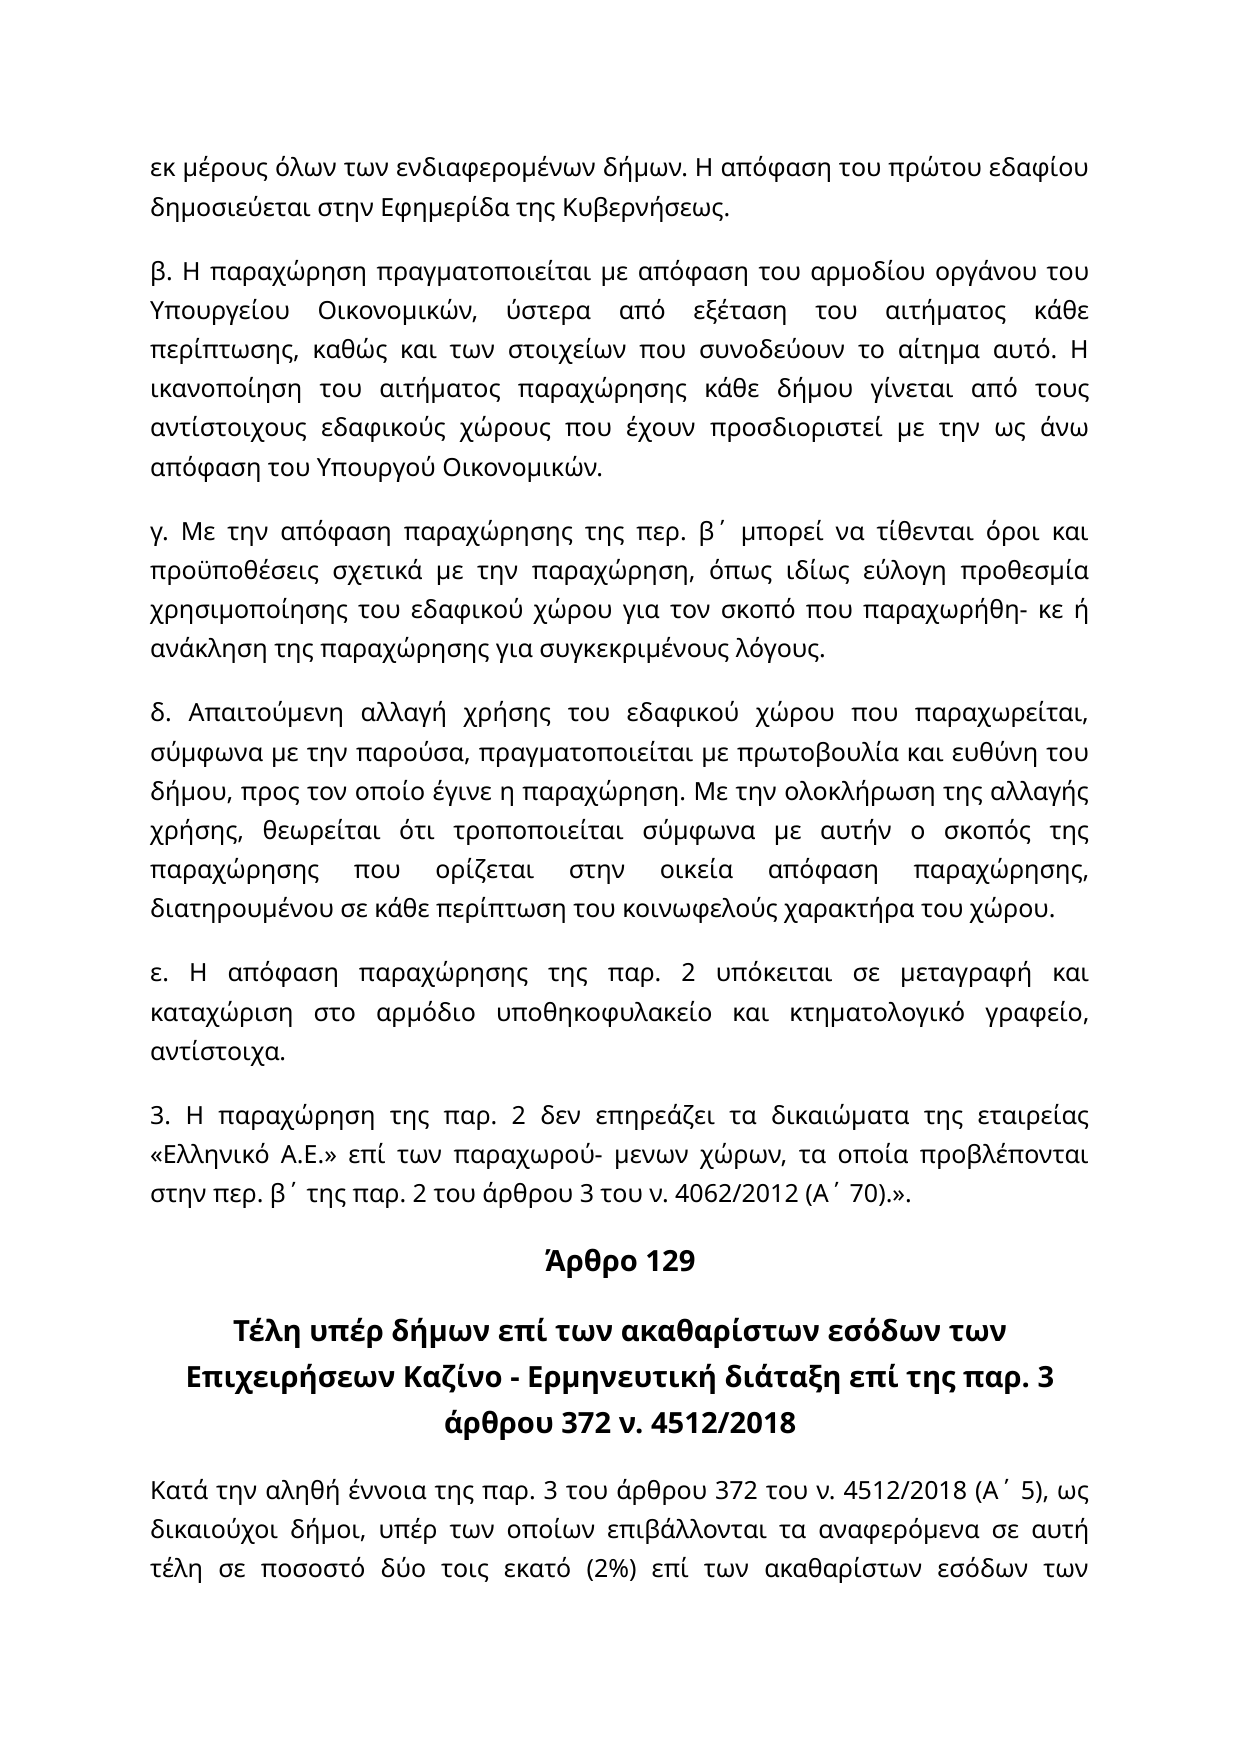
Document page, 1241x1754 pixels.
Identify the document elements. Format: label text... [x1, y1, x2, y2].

text εκ μέρους όλων των ενδιαφερομένων δήμων. Η απόφαση του πρώτου εδαφίου δημοσιεύεται στην Εφημερίδα της Κυβερνήσεως. [150, 150, 1090, 223]
text Κατά την αληθή έννοια της παρ. 3 του άρθρου 372 του ν. 4512/2018 (Α΄ 5), ως δικαιούχοι δήμοι, υπέρ των οποίων επιβάλλονται τα αναφερόμενα σε αυτή τέλη σε ποσοστό δύο τοις εκατό (2%) επί των ακαθαρίστων εσόδων των [150, 1472, 1090, 1585]
subtitle Άρθρο 129 [150, 1240, 1090, 1280]
text β. Η παραχώρηση πραγματοποιείται με απόφαση του αρμοδίου οργάνου του Υπουργείου Οικονομικών, ύστερα από εξέταση του αιτήματος κάθε περίπτωσης, καθώς και των στοιχείων που συνοδεύουν το αίτημα αυτό. Η ικανοποίηση του αιτήματος παραχώρησης κάθε δήμου γίνεται από τους αντίστοιχους εδαφικούς χώρους που έχουν προσδιοριστεί με την ως άνω απόφαση του Υπουργού Οικονομικών. [150, 253, 1090, 483]
text ε. Η απόφαση παραχώρησης της παρ. 2 υπόκειται σε μεταγραφή και καταχώριση στο αρμόδιο υποθηκοφυλακείο και κτηματολογικό γραφείο, αντίστοιχα. [150, 955, 1090, 1067]
subtitle Τέλη υπέρ δήμων επί των ακαθαρίστων εσόδων των Επιχειρήσεων Καζίνο - Ερμηνευτική διάταξη επί της παρ. 3 άρθρου 372 ν. 4512/2018 [150, 1311, 1090, 1442]
text δ. Απαιτούμενη αλλαγή χρήσης του εδαφικού χώρου που παραχωρείται, σύμφωνα με την παρούσα, πραγματοποιείται με πρωτοβουλία και ευθύνη του δήμου, προς τον οποίο έγινε η παραχώρηση. Με την ολοκλήρωση της αλλαγής χρήσης, θεωρείται ότι τροποποιείται σύμφωνα με αυτήν ο σκοπός της παραχώρησης που ορίζεται στην οικεία απόφαση παραχώρησης, διατηρουμένου σε κάθε περίπτωση του κοινωφελούς χαρακτήρα του χώρου. [150, 695, 1090, 925]
text γ. Με την απόφαση παραχώρησης της περ. β΄ μπορεί να τίθενται όροι και προϋποθέσεις σχετικά με την παραχώρηση, όπως ιδίως εύλογη προθεσμία χρησιμοποίησης του εδαφικού χώρου για τον σκοπό που παραχωρήθη- κε ή ανάκληση της παραχώρησης για συγκεκριμένους λόγους. [150, 513, 1090, 665]
text 3. Η παραχώρηση της παρ. 2 δεν επηρεάζει τα δικαιώματα της εταιρείας «Ελληνικό Α.Ε.» επί των παραχωρού- μενων χώρων, τα οποία προβλέπονται στην περ. β΄ της παρ. 2 του άρθρου 3 του ν. 4062/2012 (Α΄ 70).». [150, 1097, 1090, 1210]
